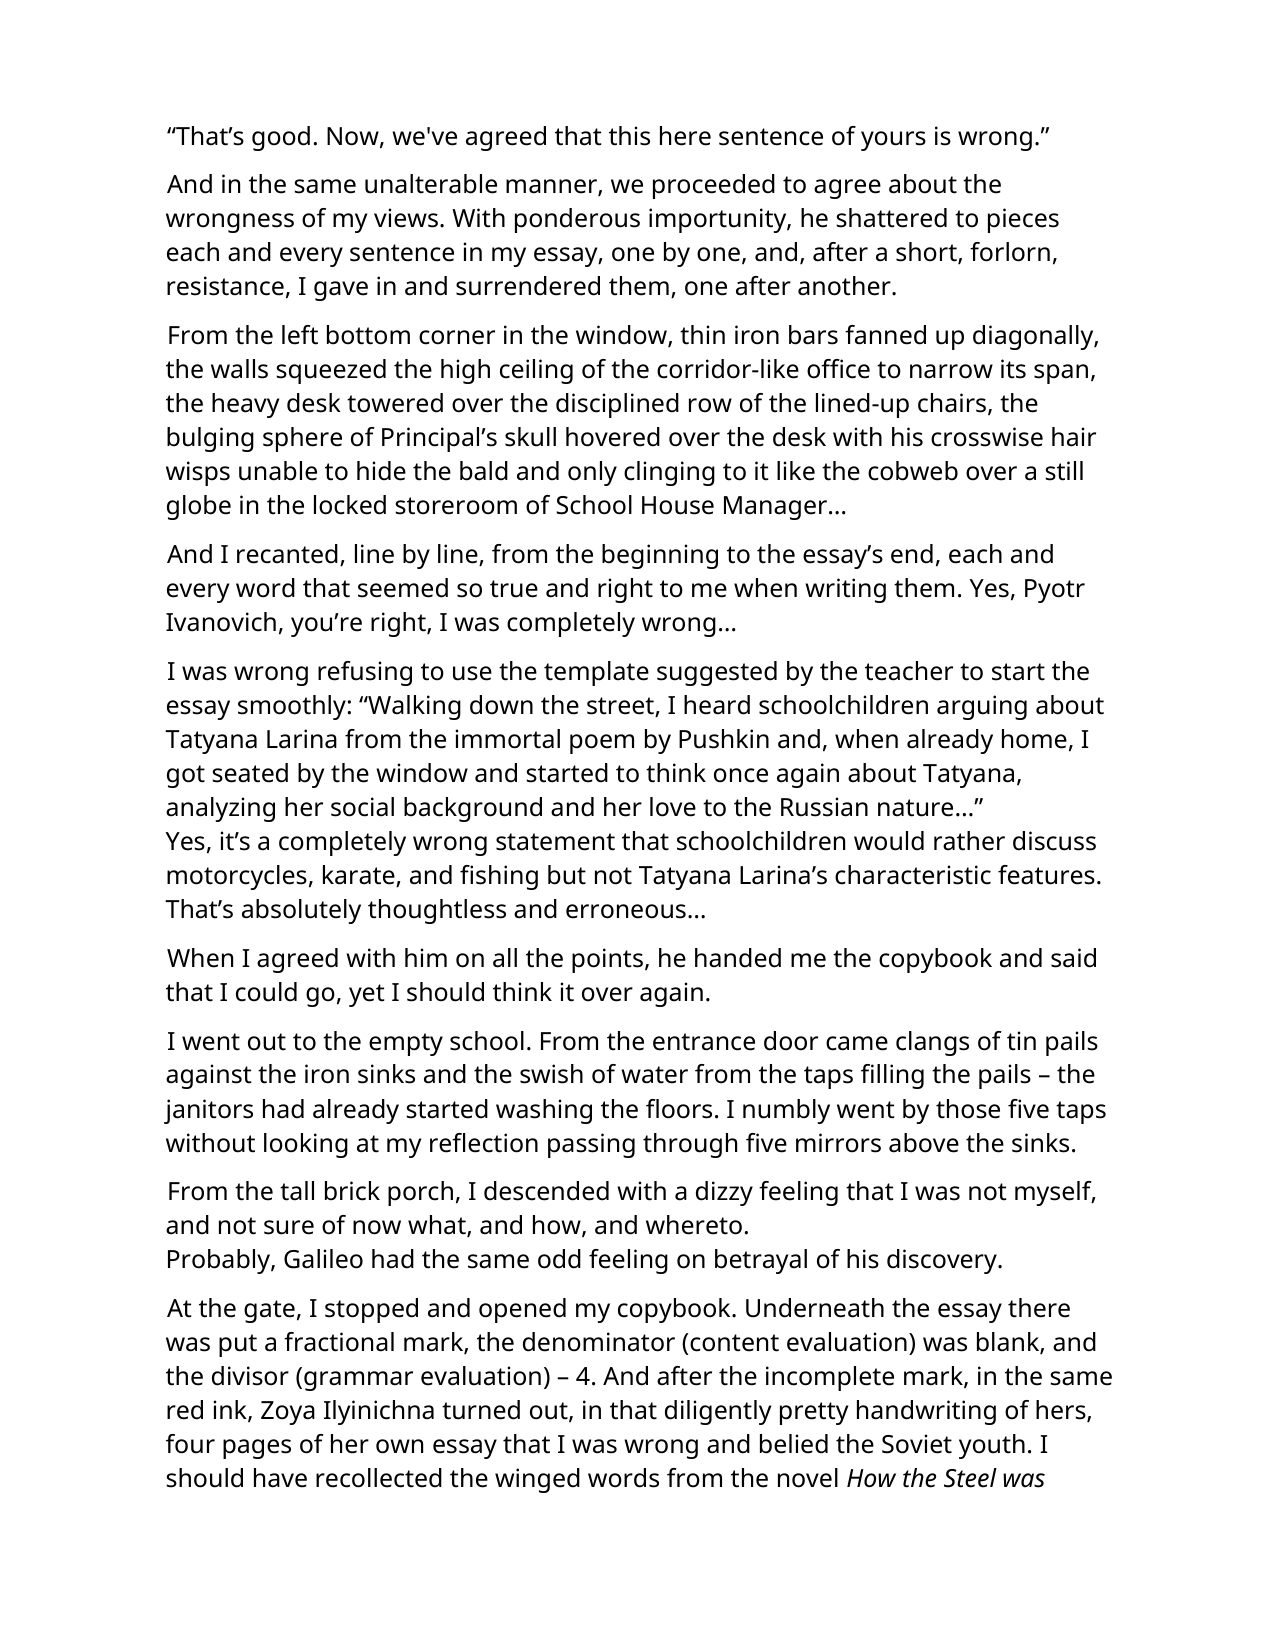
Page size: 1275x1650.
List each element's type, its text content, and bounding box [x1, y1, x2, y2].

text “That’s good. Now, we've agreed that this here sentence of yours is wrong.” [165, 118, 1118, 152]
text I went out to the empty school. From the entrance door came clangs of tin pails against the iron sinks and the swish of water from the taps filling the pails – the janitors had already started washing the floors. I numbly went by those five taps without looking at my reflection passing through five mirrors above the sinks. [165, 1023, 1118, 1159]
text And I recanted, line by line, from the beginning to the essay’s end, each and every word that seemed so true and right to me when writing them. Yes, Pyotr Ivanovich, you’re right, I was completely wrong… [165, 537, 1118, 639]
text I was wrong refusing to use the template suggested by the teacher to start the essay smoothly: “Walking down the street, I heard schoolchildren arguing about Tatyana Larina from the immortal poem by Pushkin and, when already home, I got seated by the window and started to think once again about Tatyana, analyzing her social background and her love to the Russian nature…” Yes, it’s a completely wrong statement that schoolchildren would rather discuss motorcycles, karate, and fishing but not Tatyana Larina’s characteristic features. That’s absolutely thoughtless and erroneous… [165, 653, 1118, 926]
text And in the same unalterable manner, we proceeded to agree about the wrongness of my views. With ponderous importunity, he shattered to pieces each and every sentence in my essay, one by one, and, after a short, forlorn, resistance, I gave in and surrendered them, one after another. [165, 167, 1118, 303]
text From the left bottom corner in the window, thin iron bars fanned up diagonally, the walls squeezed the high ceiling of the corridor-like office to narrow its span, the heavy desk towered over the disciplined row of the lined-up chairs, the bulging sphere of Principal’s skull hovered over the desk with his crosswise hair wisps unable to hide the bald and only clinging to it like the cobweb over a still globe in the locked storeroom of School House Manager… [165, 318, 1118, 522]
text At the gate, I stopped and opened my copybook. Underneath the essay there was put a fractional mark, the denominator (content evaluation) was blank, and the divisor (grammar evaluation) – 4. And after the incomplete mark, in the same red ink, Zoya Ilyinichna turned out, in that diligently pretty handwriting of hers, four pages of her own essay that I was wrong and belied the Soviet youth. I should have recollected the winged words from the novel How the Steel was [165, 1291, 1118, 1495]
text When I agreed with him on all the points, he handed me the copybook and said that I could go, yet I should think it over again. [165, 940, 1118, 1008]
text From the tall brick porch, I descended with a dizzy feeling that I was not myself, and not sure of now what, and how, and whereto. Probably, Galileo had the same odd feeling on betrayal of his discovery. [165, 1174, 1118, 1276]
